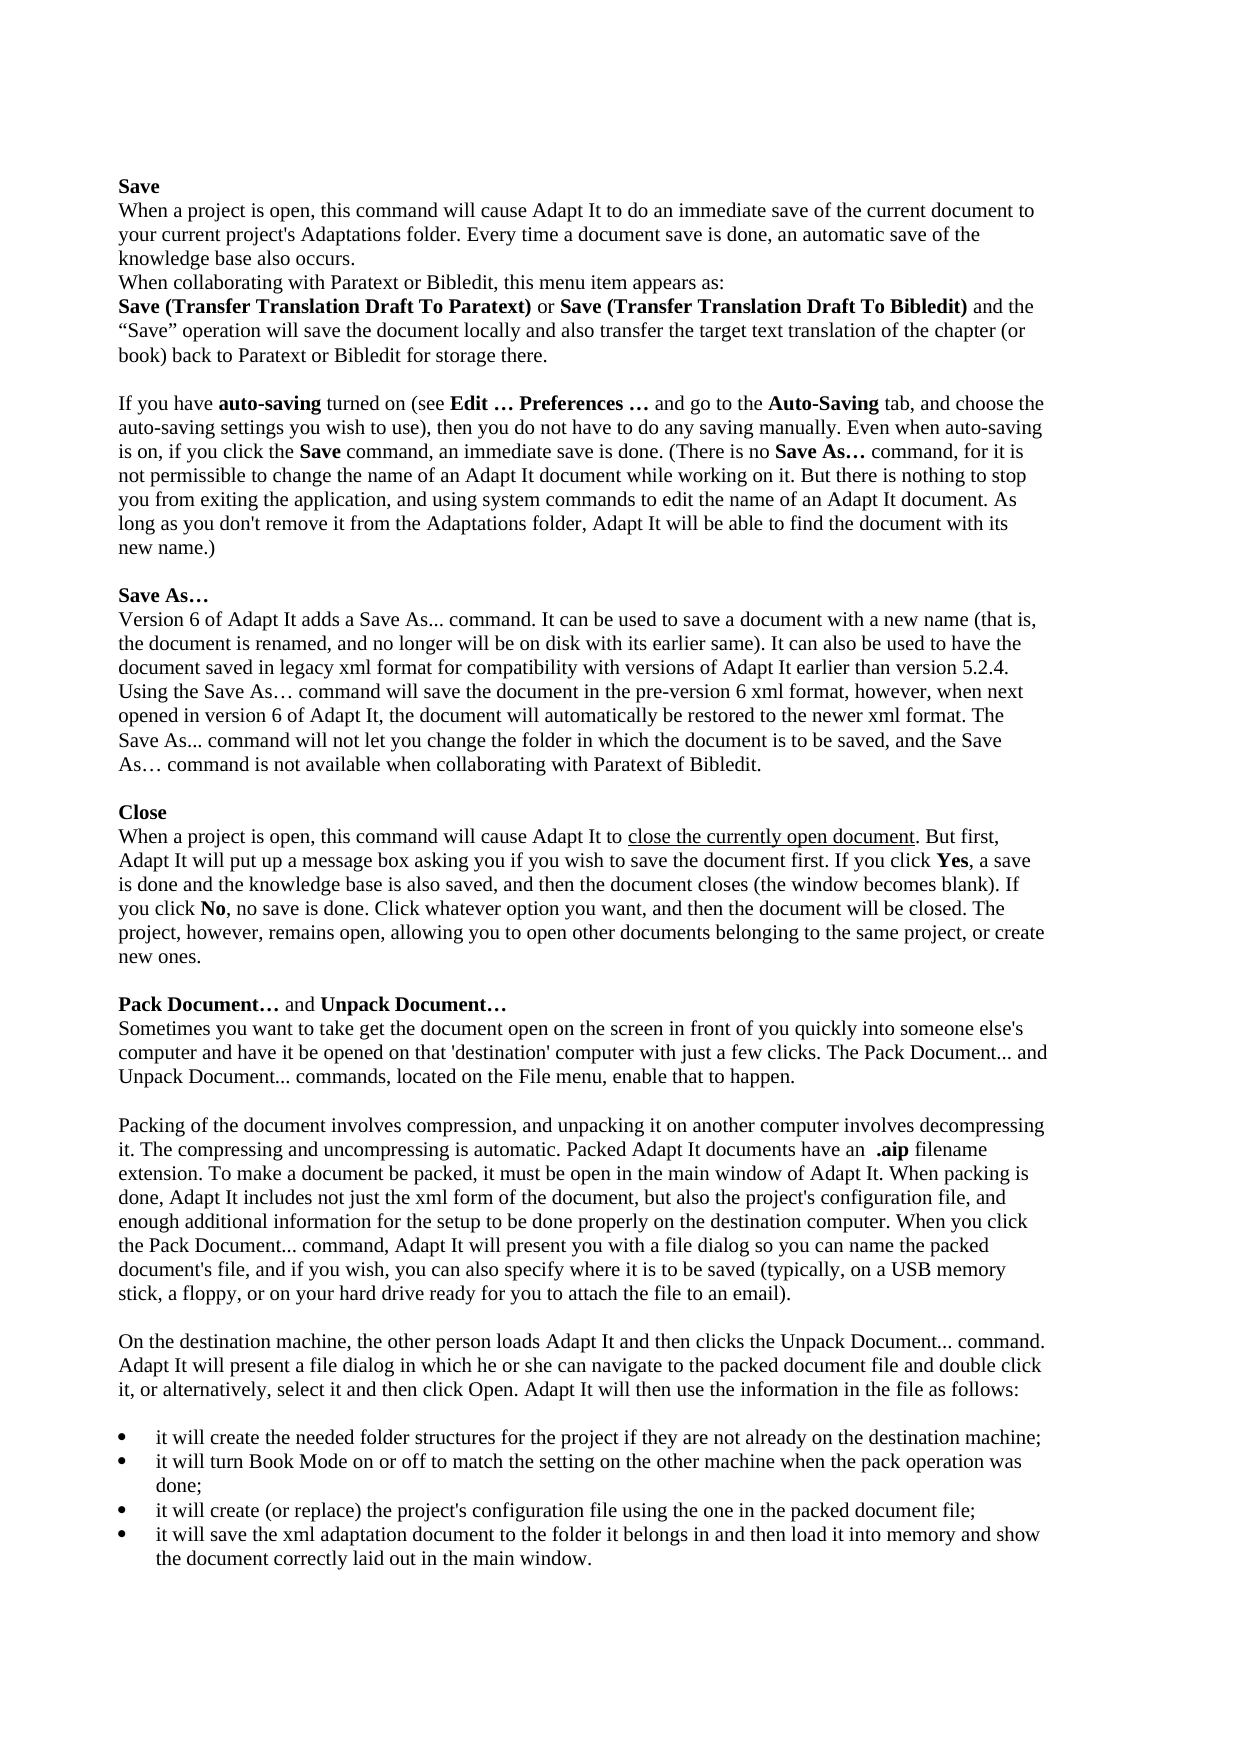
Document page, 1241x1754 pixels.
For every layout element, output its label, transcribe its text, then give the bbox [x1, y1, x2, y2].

list it will save the xml adaptation document to the folder it belongs in and then load it into memory and show the document correctly laid out in the main window. [118, 1522, 1048, 1570]
text When a project is open, this command will cause Adapt It to close the currently open document. But first, Adapt It will put up a message box asking you if you wish to save the document first. If you click Yes, a save is done and the knowledge base is also saved, and then the document closes (the window becomes blank). If you click No, no save is done. Click whatever option you want, and then the document will be closed. The project, however, remains open, allowing you to open other documents belonging to the same project, or create new ones. [118, 824, 1048, 968]
list it will create the needed folder structures for the project if they are not already on the destination machine; [118, 1425, 1048, 1449]
text Packing of the document involves compression, and unpacking it on another computer involves decompressing it. The compressing and uncompressing is automatic. Packed Adapt It documents have an .aip filename extension. To make a document be packed, it must be open in the main window of Adapt It. When packing is done, Adapt It includes not just the xml form of the document, but also the project's configuration file, and enough additional information for the setup to be done properly on the destination computer. When you click the Pack Document... command, Adapt It will present you with a file dialog so you can name the packed document's file, and if you wish, you can also specify where it is to be saved (typically, on a USB memory stick, a floppy, or on your hard drive ready for you to attach the file to an email). [118, 1112, 1048, 1305]
text Save As… [118, 583, 1048, 607]
text Save (Transfer Translation Draft To Paratext) or Save (Transfer Translation Draft To Bibledit) and the “Save” operation will save the document locally and also transfer the target text translation of the chapter (or book) back to Paratext or Bibledit for storage there. [118, 294, 1048, 367]
text Save [118, 174, 1048, 198]
text Close [118, 800, 1048, 824]
text When a project is open, this command will cause Adapt It to do an immediate save of the current document to your current project's Adaptations folder. Every time a document save is done, an automatic save of the knowledge base also occurs. [118, 198, 1048, 270]
list it will create (or replace) the project's configuration file using the one in the packed document file; [118, 1497, 1048, 1522]
text When collaborating with Paratext or Bibledit, this menu item appears as: [118, 270, 1048, 294]
text Pack Document… and Unpack Document… [118, 992, 1048, 1016]
list it will turn Book Mode on or off to match the setting on the other machine when the pack operation was done; [118, 1449, 1048, 1497]
text Version 6 of Adapt It adds a Save As... command. It can be used to save a document with a new name (that is, the document is renamed, and no longer will be on disk with its earlier same). It can also be used to have the document saved in legacy xml format for compatibility with versions of Adapt It earlier than version 5.2.4. Using the Save As… command will save the document in the pre-version 6 xml format, however, when next opened in version 6 of Adapt It, the document will automatically be restored to the newer xml format. The Save As... command will not let you change the folder in which the document is to be saved, and the Save As… command is not available when collaborating with Paratext of Bibledit. [118, 607, 1048, 776]
text If you have auto-saving turned on (see Edit … Preferences … and go to the Auto-Saving tab, and choose the auto-saving settings you wish to use), then you do not have to do any saving manually. Even when auto-saving is on, if you click the Save command, an immediate save is done. (There is no Save As… command, for it is not permissible to change the name of an Adapt It document while working on it. But there is nothing to stop you from exiting the application, and using system commands to edit the name of an Adapt It document. As long as you don't remove it from the Adaptations folder, Adapt It will be able to find the document with its new name.) [118, 391, 1048, 559]
text Sometimes you want to take get the document open on the screen in front of you quickly into someone else's computer and have it be opened on that 'destination' computer with just a few clicks. The Pack Document... and Unpack Document... commands, located on the File menu, enable that to happen. [118, 1016, 1048, 1088]
text On the destination machine, the other person loads Adapt It and then clicks the Unpack Document... command. Adapt It will present a file dialog in which he or she can navigate to the packed document file and double click it, or alternatively, select it and then click Open. Adapt It will then use the information in the file as follows: [118, 1329, 1048, 1401]
